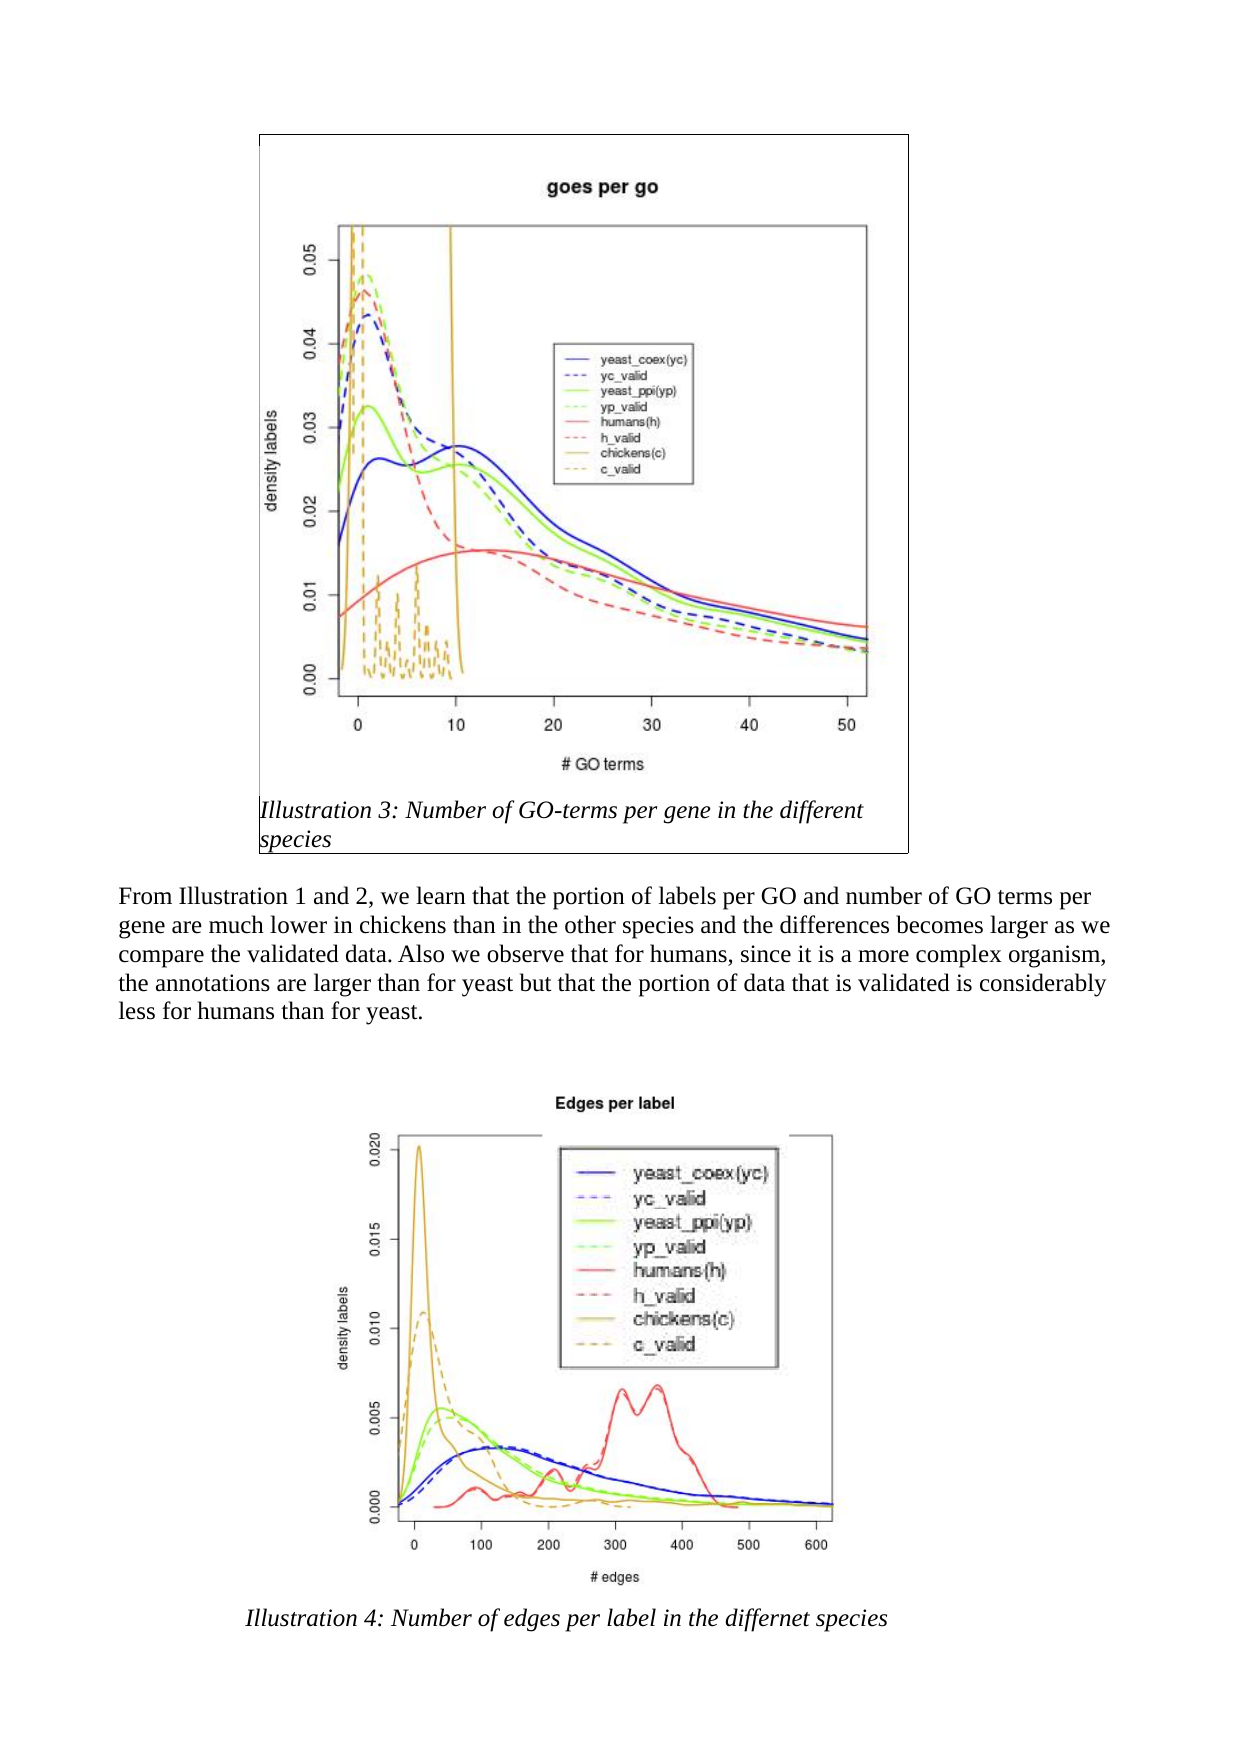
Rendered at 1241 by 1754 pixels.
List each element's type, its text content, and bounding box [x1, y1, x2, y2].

text From Illustration 1 and 2, we learn that the portion of labels per GO and number of GO terms per gene are much lower in chickens than in the other species and the differences becomes larger as we compare the validated data. Also we observe that for humans, since it is a more complex organism, the annotations are larger than for yeast but that the portion of data that is validated is considerably less for humans than for yeast. [118, 881, 1122, 1025]
text Illustration 4: Number of edges per label in the differnet species [245, 1051, 995, 1631]
picture [259, 146, 908, 796]
picture [333, 1070, 866, 1603]
text Illustration 3: Number of GO-terms per gene in the different species [260, 796, 908, 853]
